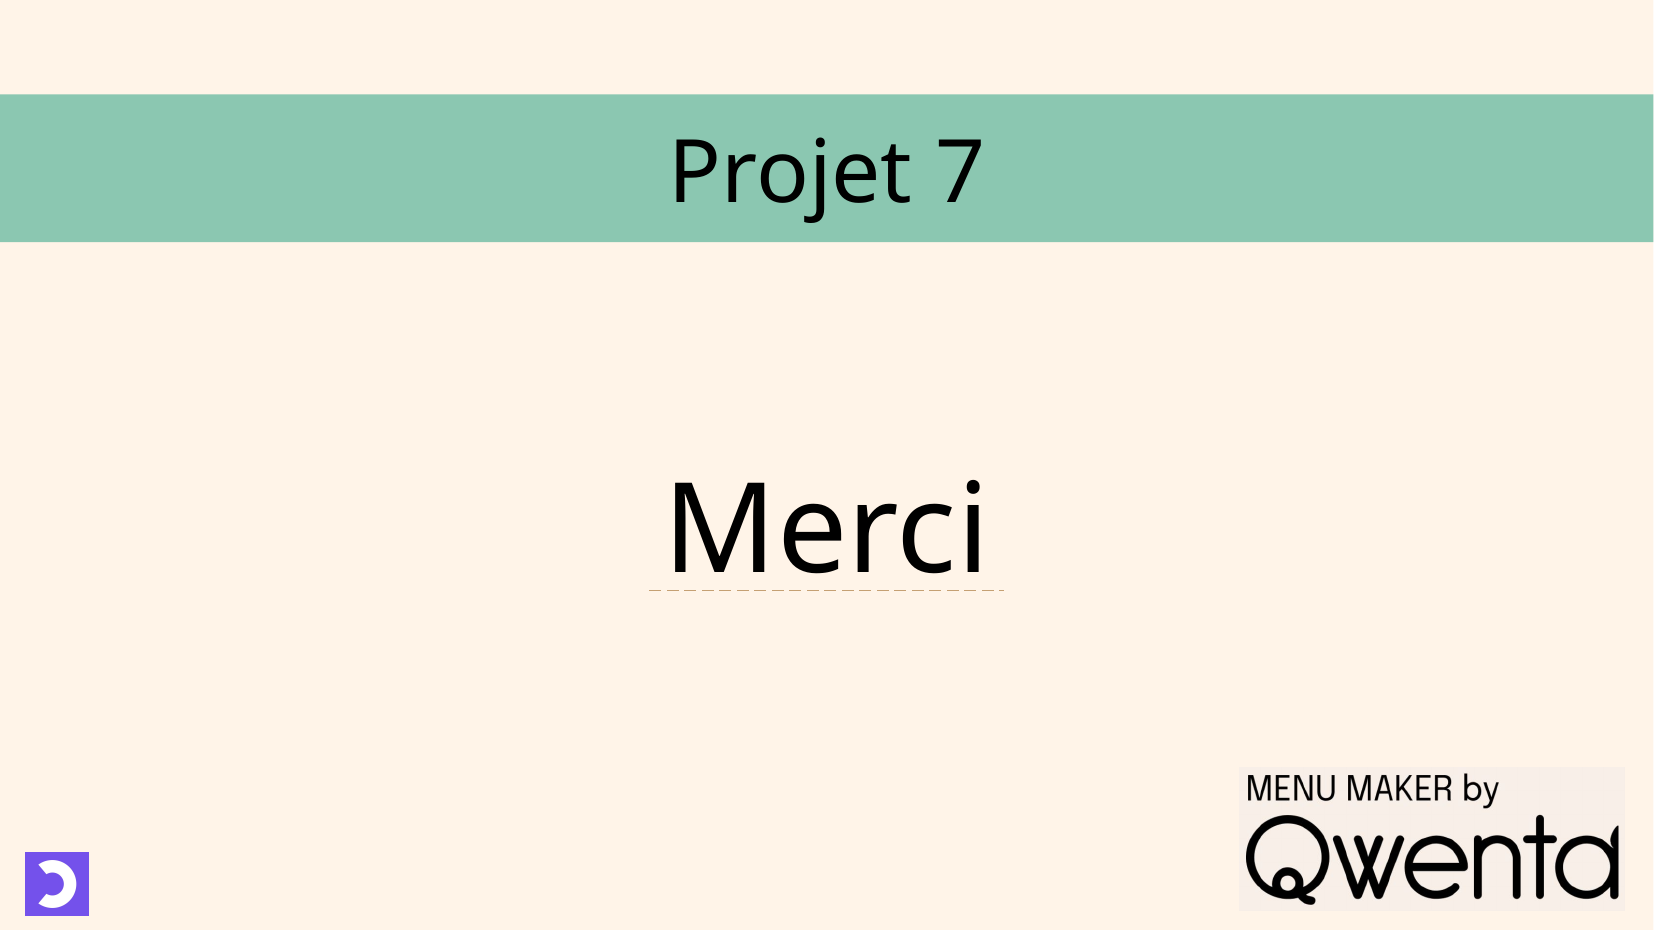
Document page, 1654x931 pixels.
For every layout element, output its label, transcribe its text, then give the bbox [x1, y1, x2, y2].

picture [1239, 767, 1625, 911]
title Projet 7 [0, 94, 1654, 243]
text_box Merci [472, 431, 1182, 609]
picture [25, 852, 89, 916]
